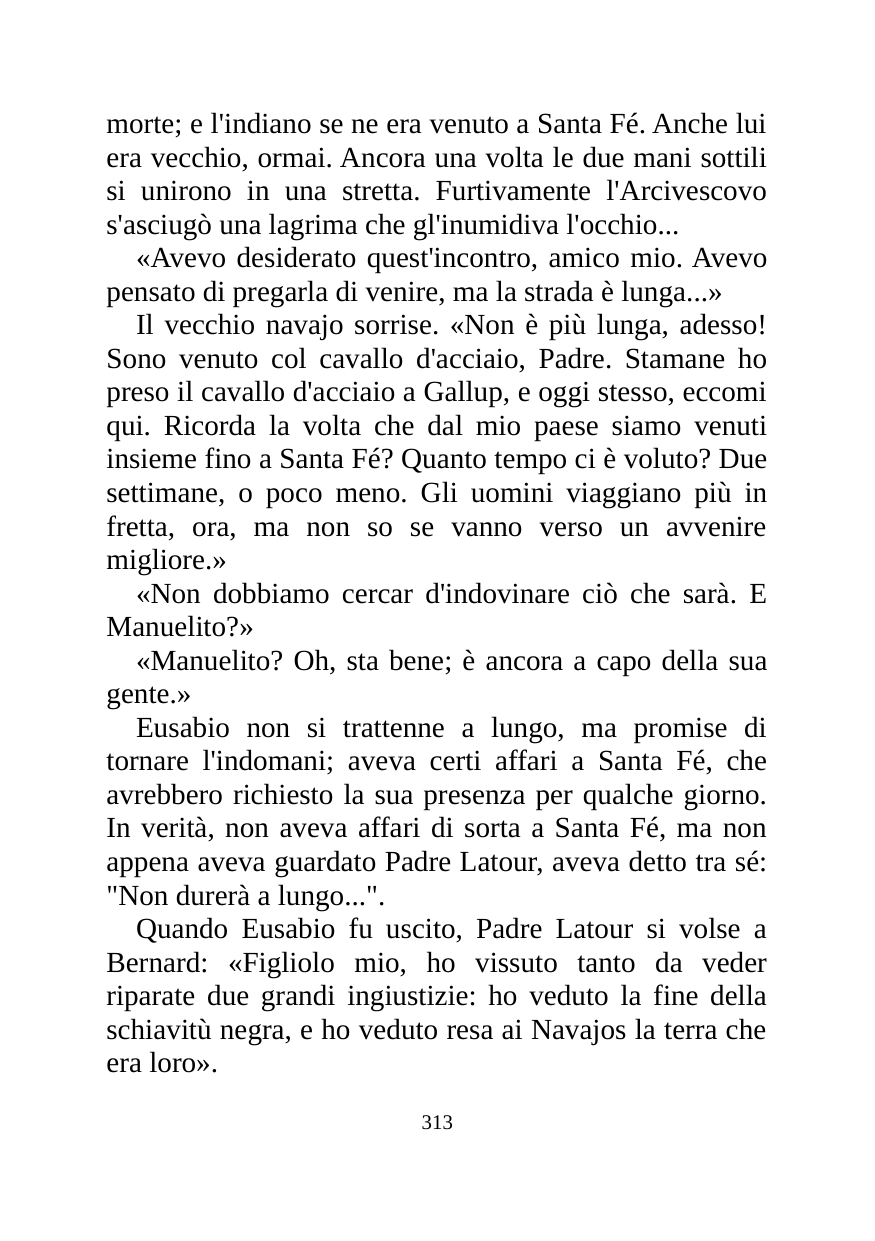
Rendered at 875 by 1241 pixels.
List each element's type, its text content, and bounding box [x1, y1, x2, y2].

text «Avevo desiderato quest'incontro, amico mio. Avevo pensato di pregarla di venire, ma la strada è lunga...» [106, 240, 768, 307]
text Quando Eusabio fu uscito, Padre Latour si volse a Bernard: «Figliolo mio, ho vissuto tanto da veder riparate due grandi ingiustizie: ho veduto la fine della schiavitù negra, e ho veduto resa ai Navajos la terra che era loro». [106, 911, 768, 1079]
text morte; e l'indiano se ne era venuto a Santa Fé. Anche lui era vecchio, ormai. Ancora una volta le due mani sottili si unirono in una stretta. Furtivamente l'Arcivescovo s'asciugò una lagrima che gl'inumidiva l'occhio... [106, 106, 768, 240]
text «Manuelito? Oh, sta bene; è ancora a capo della sua gente.» [106, 643, 768, 710]
text «Non dobbiamo cercar d'indovinare ciò che sarà. E Manuelito?» [106, 576, 768, 643]
text Eusabio non si trattenne a lungo, ma promise di tornare l'indomani; aveva certi affari a Santa Fé, che avrebbero richiesto la sua presenza per qualche giorno. In verità, non aveva affari di sorta a Santa Fé, ma non appena aveva guardato Padre Latour, aveva detto tra sé: "Non durerà a lungo...". [106, 710, 768, 911]
text Il vecchio navajo sorrise. «Non è più lunga, adesso! Sono venuto col cavallo d'acciaio, Padre. Stamane ho preso il cavallo d'acciaio a Gallup, e oggi stesso, eccomi qui. Ricorda la volta che dal mio paese siamo venuti insieme fino a Santa Fé? Quanto tempo ci è voluto? Due settimane, o poco meno. Gli uomini viaggiano più in fretta, ora, ma non so se vanno verso un avvenire migliore.» [106, 307, 768, 576]
